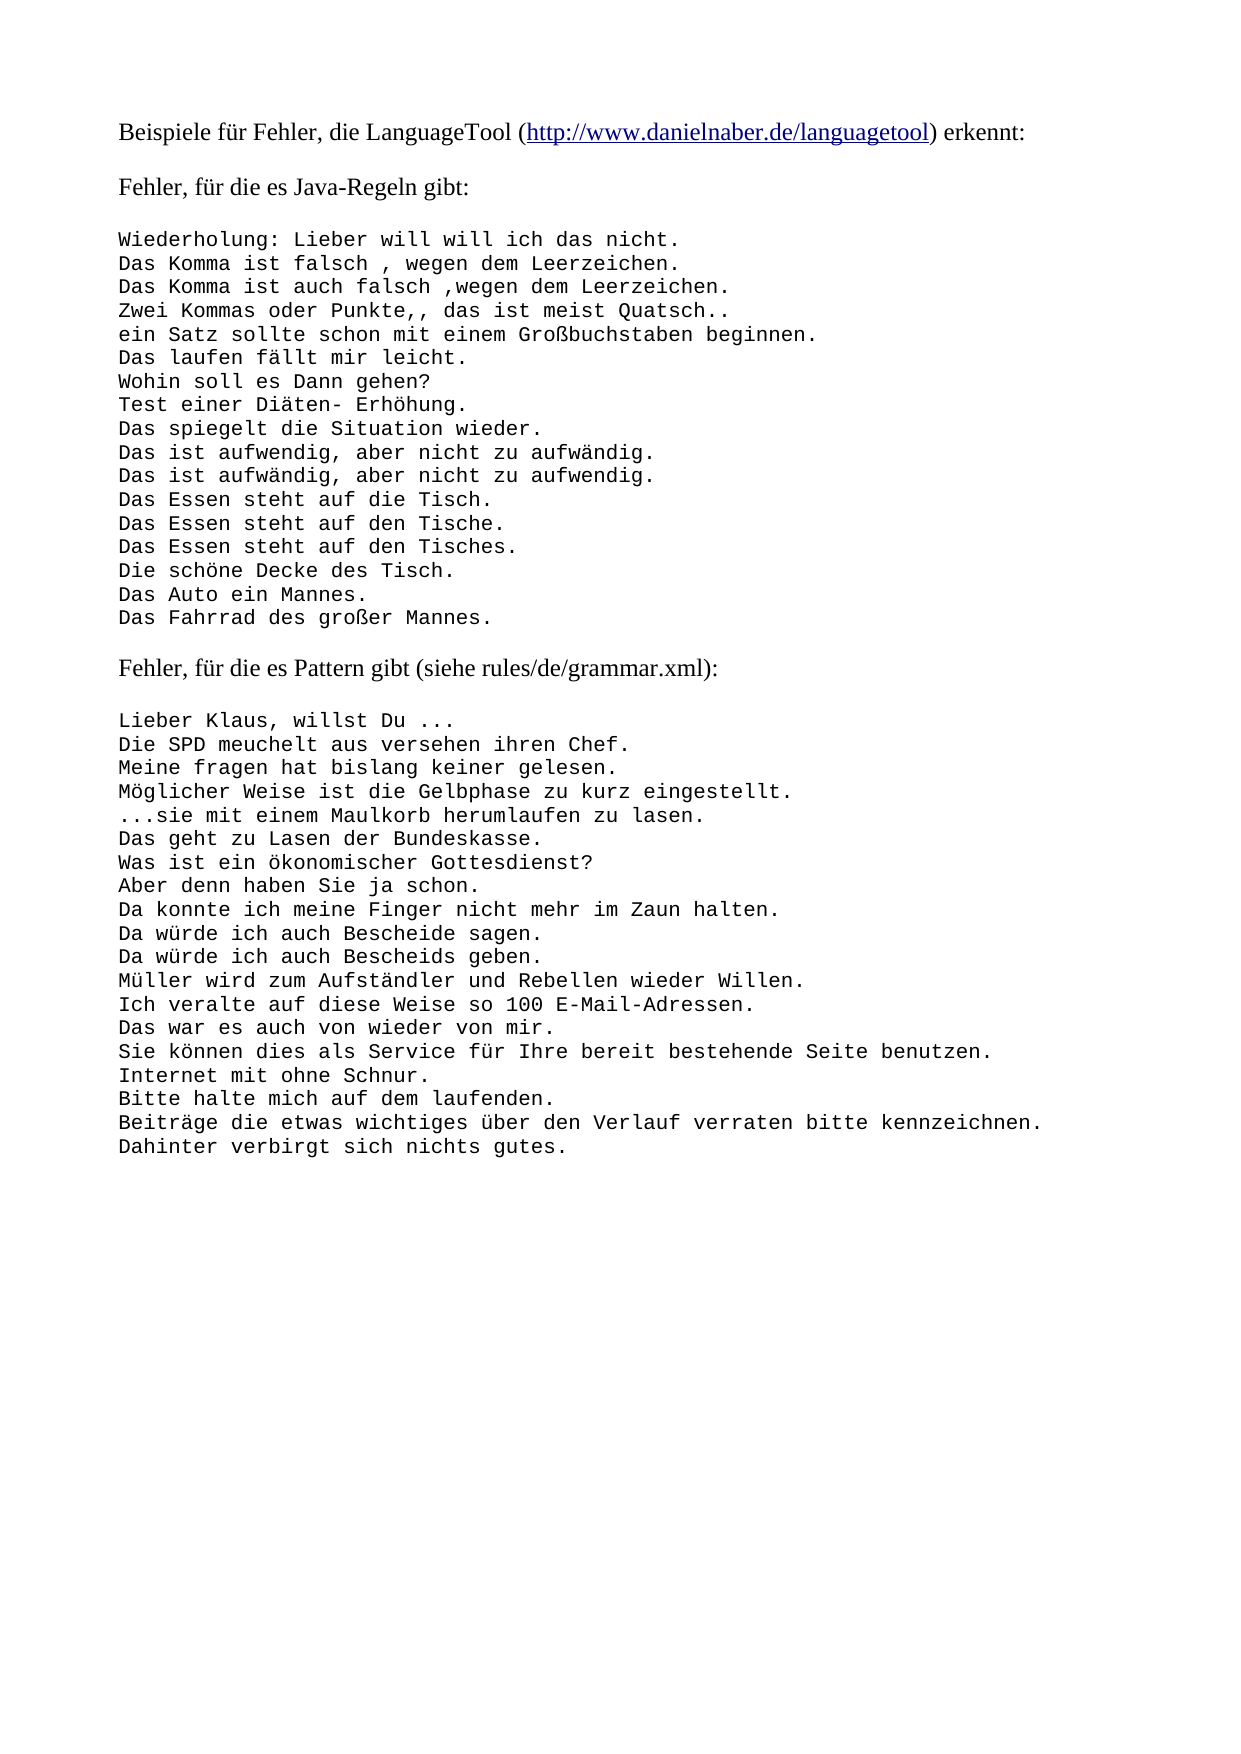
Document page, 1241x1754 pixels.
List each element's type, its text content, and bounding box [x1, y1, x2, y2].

text Da würde ich auch Bescheids geben. [118, 946, 1122, 970]
text Das war es auch von wieder von mir. [118, 1017, 1122, 1041]
text Dahinter verbirgt sich nichts gutes. [118, 1136, 1122, 1183]
text Lieber Klaus, willst Du ... [118, 710, 1122, 734]
text Das spiegelt die Situation wieder. [118, 418, 1122, 442]
text Beispiele für Fehler, die LanguageTool (http://www.danielnaber.de/languagetool) erkennt: [118, 118, 1122, 146]
text Was ist ein ökonomischer Gottesdienst? [118, 852, 1122, 876]
text Das geht zu Lasen der Bundeskasse. [118, 828, 1122, 852]
text Müller wird zum Aufständler und Rebellen wieder Willen. [118, 970, 1122, 994]
text Internet mit ohne Schnur. [118, 1065, 1122, 1088]
text Das ist aufwändig, aber nicht zu aufwendig. [118, 465, 1122, 489]
text Das Essen steht auf die Tisch. Das Essen steht auf den Tische. Das Essen steht auf den Tisches. Die schöne Decke des Tisch. Das Auto ein Mannes. Das Fahrrad des großer Mannes. [118, 489, 1122, 631]
text Bitte halte mich auf dem laufenden. [118, 1088, 1122, 1112]
text Ich veralte auf diese Weise so 100 E-Mail-Adressen. [118, 994, 1122, 1017]
text Sie können dies als Service für Ihre bereit bestehende Seite benutzen. [118, 1041, 1122, 1065]
text Da würde ich auch Bescheide sagen. [118, 923, 1122, 946]
text Fehler, für die es Java-Regeln gibt: [118, 173, 1122, 201]
text Wiederholung: Lieber will will ich das nicht. [118, 229, 1122, 253]
text Beiträge die etwas wichtiges über den Verlauf verraten bitte kennzeichnen. [118, 1112, 1122, 1136]
text Meine fragen hat bislang keiner gelesen. [118, 757, 1122, 781]
text Möglicher Weise ist die Gelbphase zu kurz eingestellt. [118, 781, 1122, 804]
text Das ist aufwendig, aber nicht zu aufwändig. [118, 442, 1122, 465]
text Die SPD meuchelt aus versehen ihren Chef. [118, 734, 1122, 757]
text Das Komma ist auch falsch ,wegen dem Leerzeichen. [118, 276, 1122, 300]
text Da konnte ich meine Finger nicht mehr im Zaun halten. [118, 899, 1122, 923]
text Fehler, für die es Pattern gibt (siehe rules/de/grammar.xml): [118, 654, 1122, 682]
text Das laufen fällt mir leicht. [118, 347, 1122, 371]
text Wohin soll es Dann gehen? [118, 371, 1122, 394]
text Test einer Diäten- Erhöhung. [118, 394, 1122, 418]
text ein Satz sollte schon mit einem Großbuchstaben beginnen. [118, 323, 1122, 347]
text Aber denn haben Sie ja schon. [118, 876, 1122, 899]
text Das Komma ist falsch , wegen dem Leerzeichen. [118, 253, 1122, 276]
text Zwei Kommas oder Punkte,, das ist meist Quatsch.. [118, 300, 1122, 323]
text ...sie mit einem Maulkorb herumlaufen zu lasen. [118, 804, 1122, 828]
